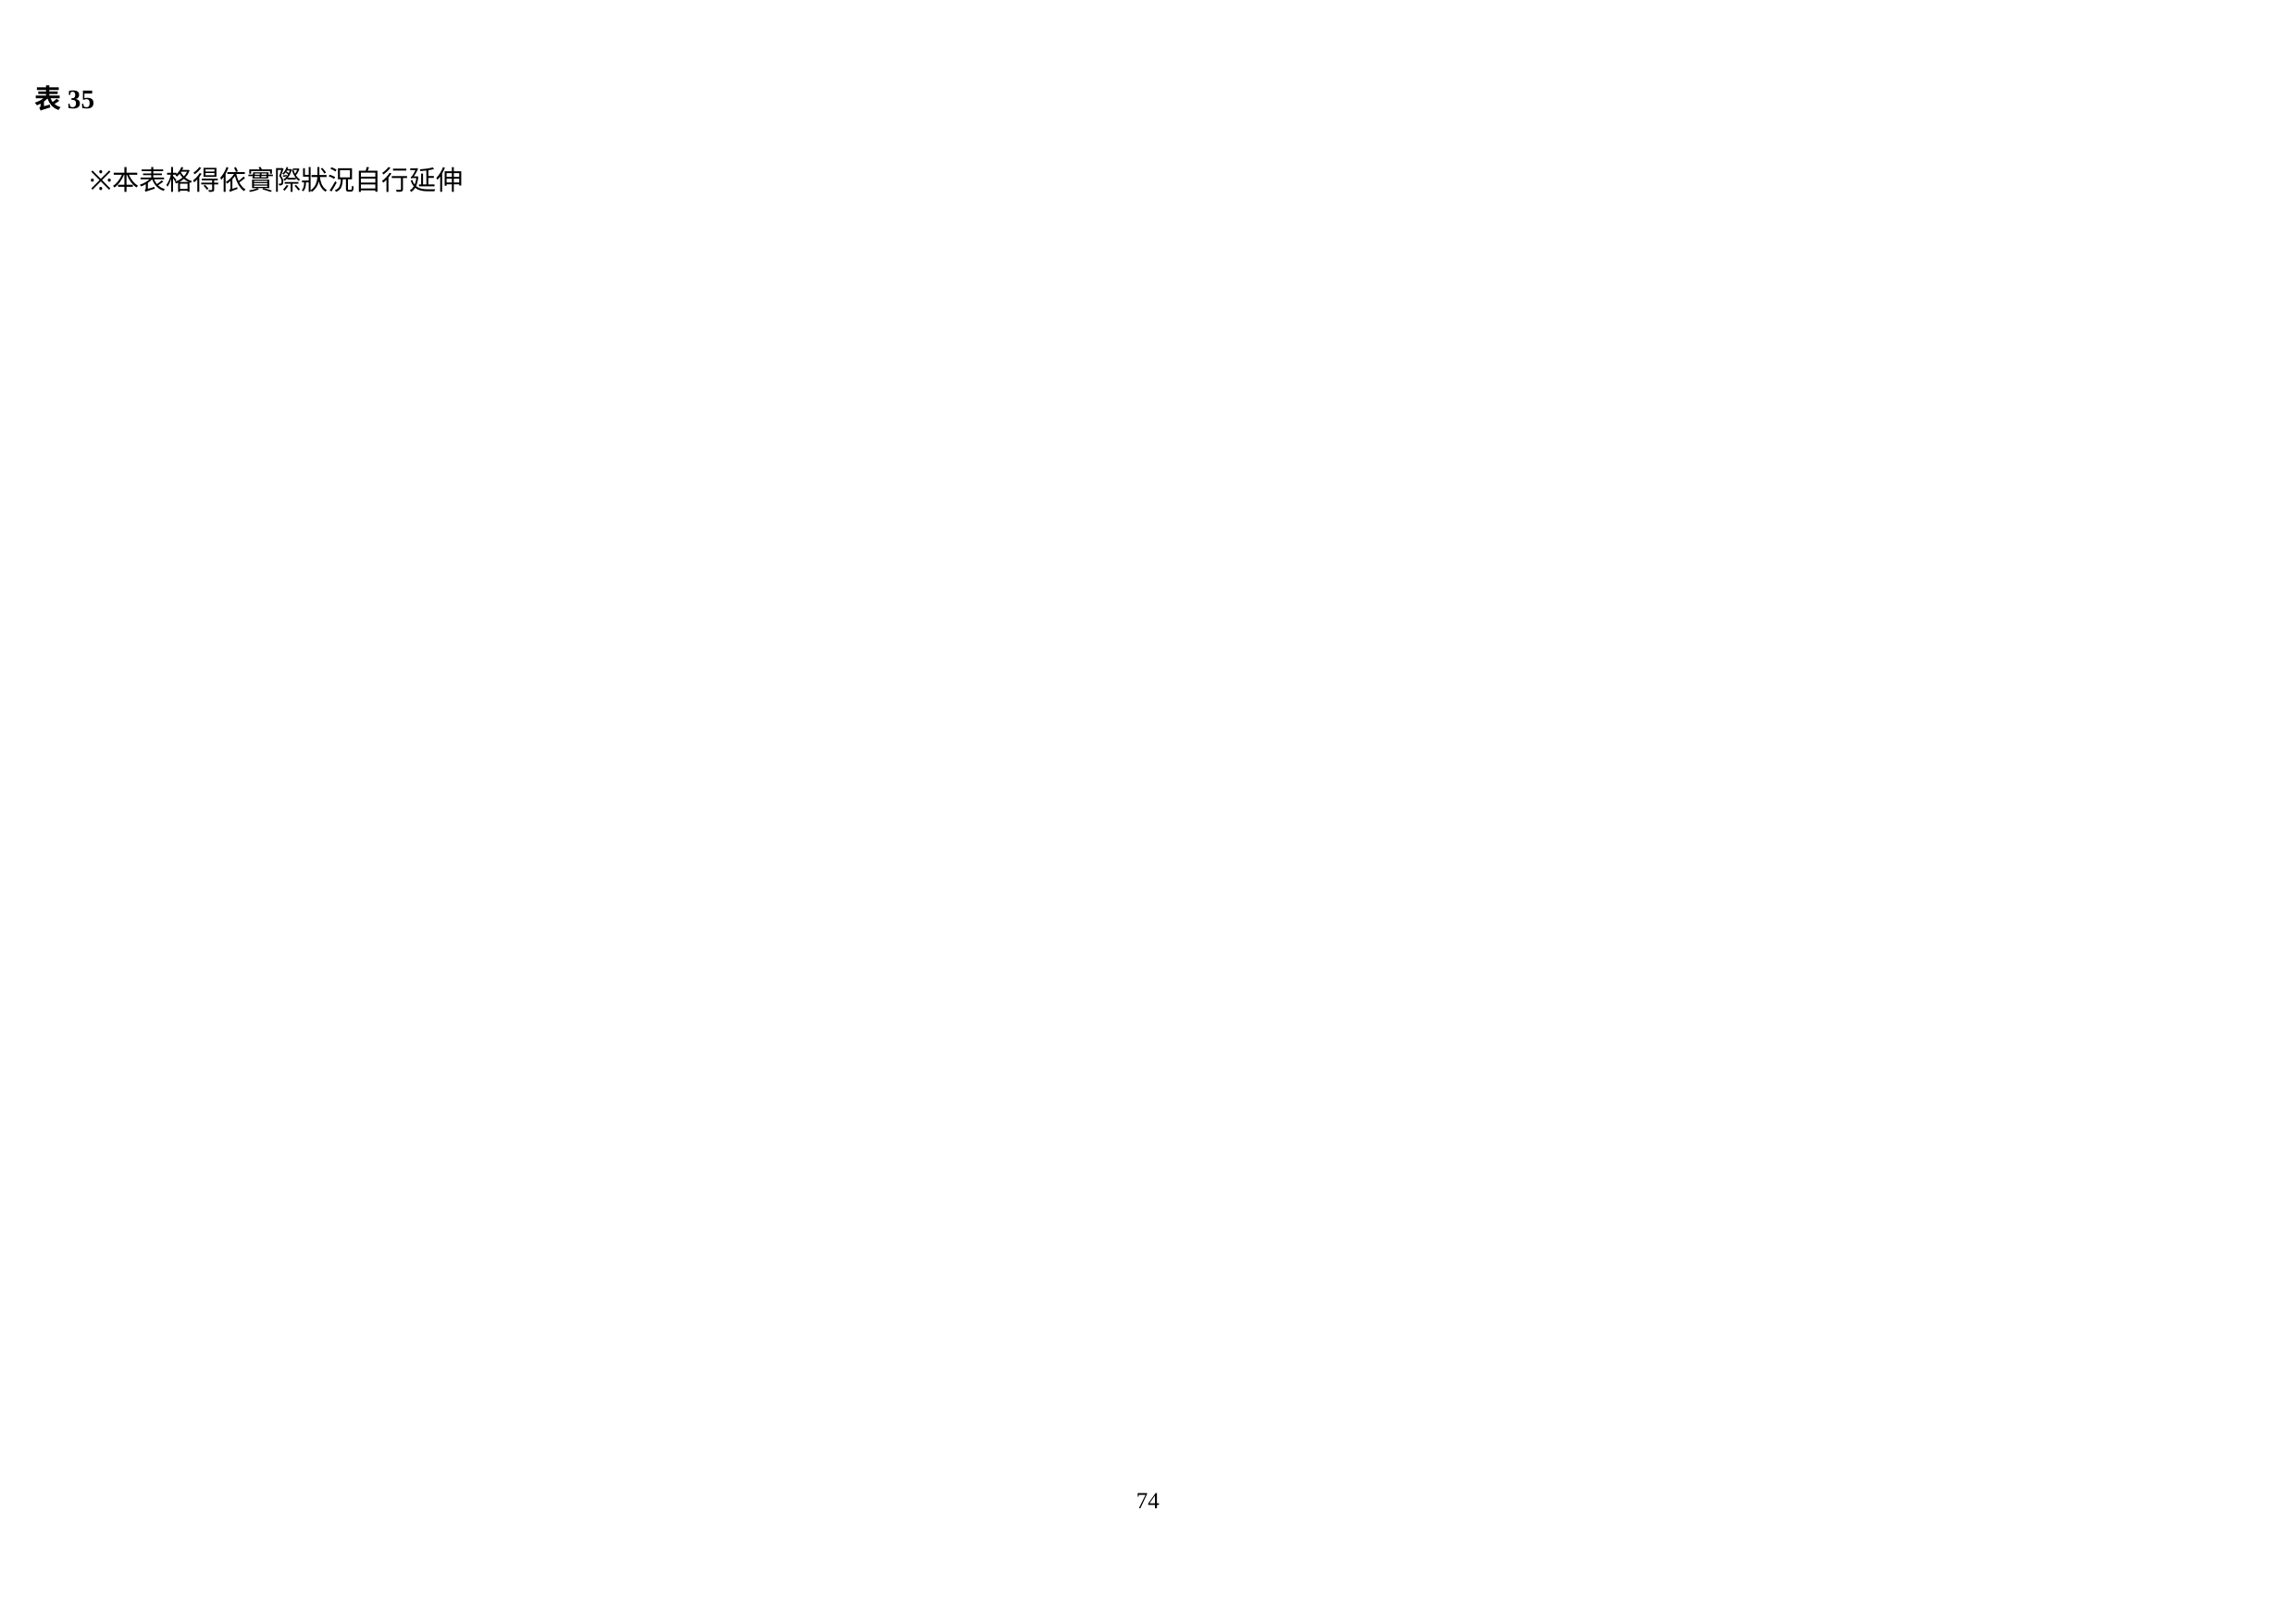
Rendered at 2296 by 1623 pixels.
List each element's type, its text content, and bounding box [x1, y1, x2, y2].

text ※本表格得依實際狀況自行延伸 [90, 159, 2206, 198]
